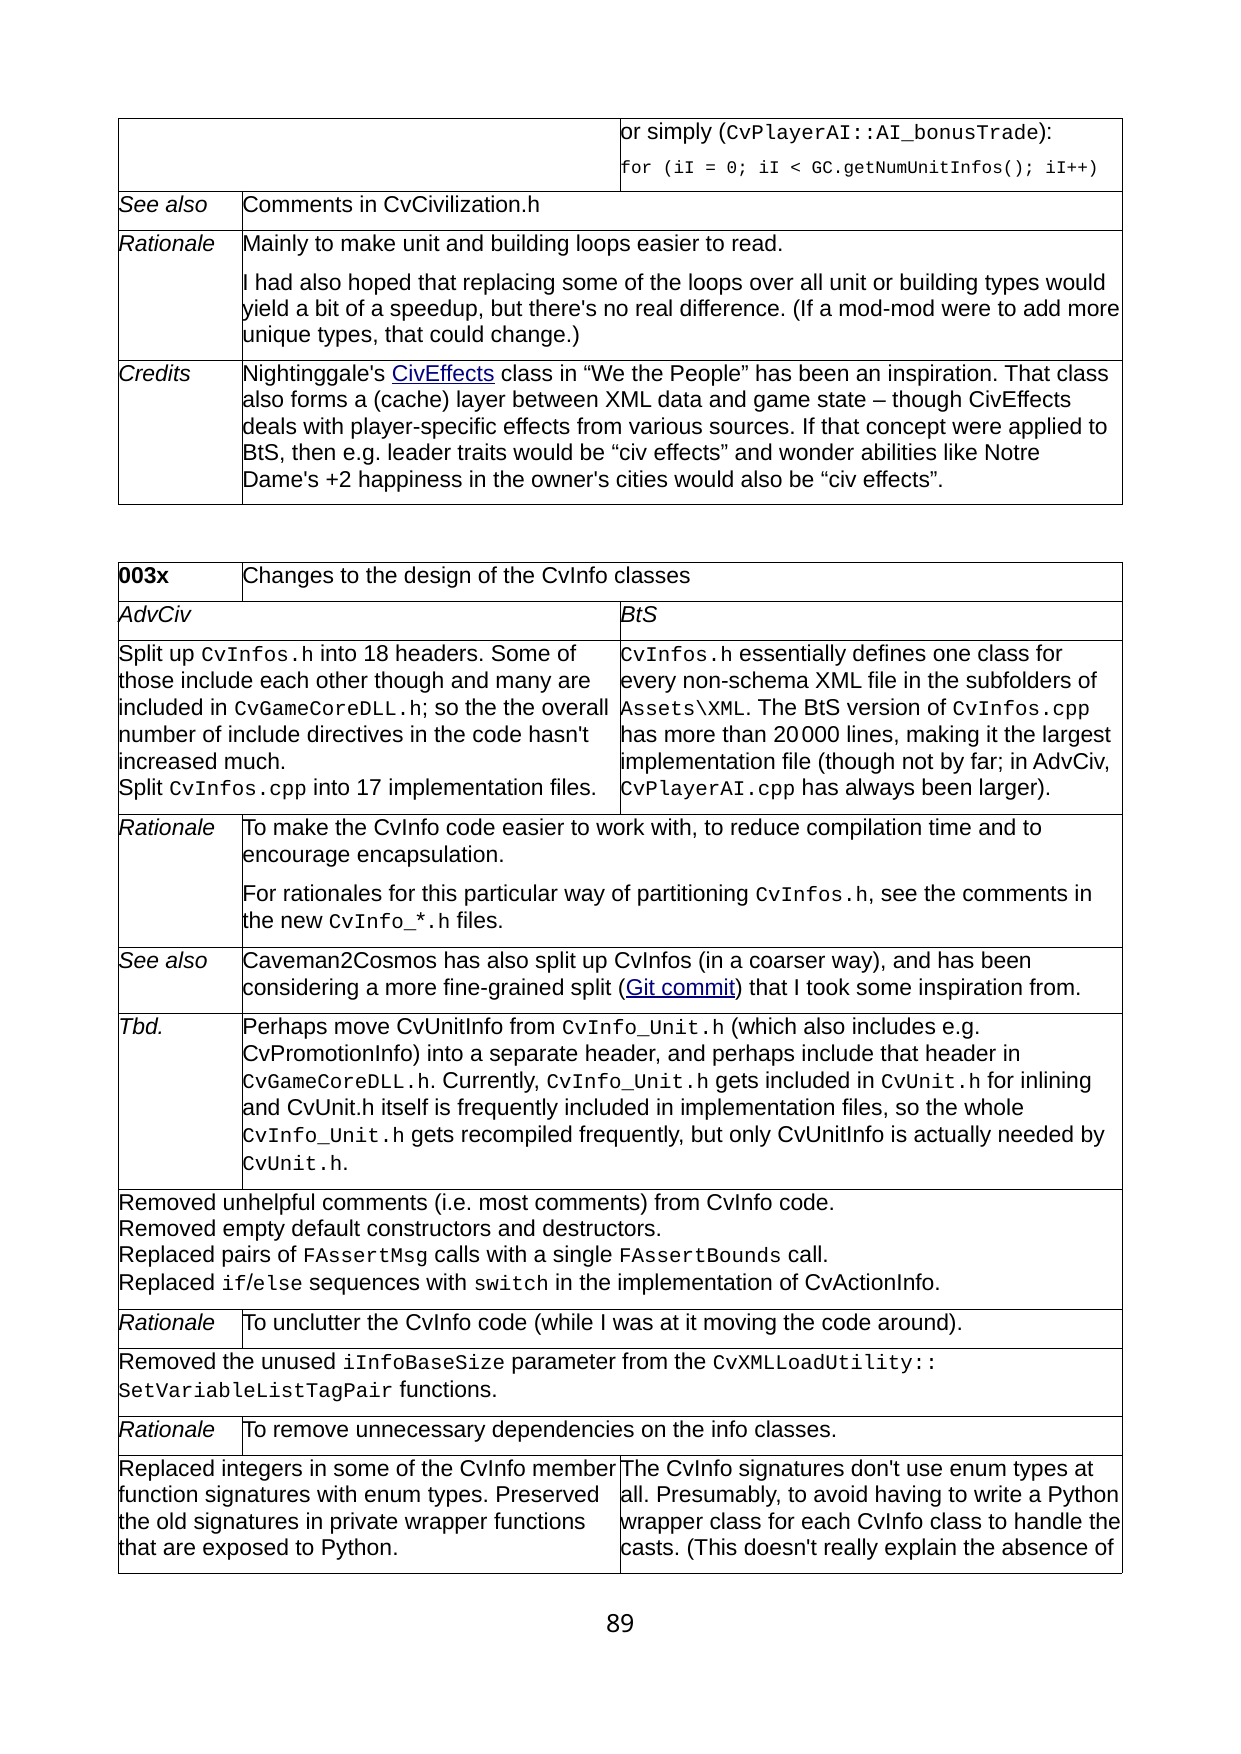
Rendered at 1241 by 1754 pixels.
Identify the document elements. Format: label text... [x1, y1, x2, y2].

table_cell To make the CvInfo code easier to work with, to reduce compilation time and to encourage encapsulation. For rationales for this particular way of partitioning CvInfos.h, see the comments in the new CvInfo_*.h files. [243, 815, 1122, 947]
table_cell CvInfos.h essentially defines one class for every non-schema XML file in the subfolders of Assets\XML. The BtS version of CvInfos.cpp has more than 20 000 lines, making it the largest implementation file (though not by far; in AdvCiv, CvPlayerAI.cpp has always been larger). [621, 641, 1122, 814]
table_cell To unclutter the CvInfo code (while I was at it moving the code around). [243, 1310, 1122, 1348]
table_cell Credits [119, 361, 242, 504]
table_cell Caveman2Cosmos has also split up CvInfos (in a coarser way), and has been considering a more fine-grained split (Git commit) that I took some inspiration from. [243, 948, 1122, 1012]
table_cell AdvCiv [119, 602, 620, 639]
table_cell BtS [621, 602, 1122, 639]
table_cell Removed unhelpful comments (i.e. most comments) from CvInfo code. Removed empty default constructors and destructors. Replaced pairs of FAssertMsg calls with a single FAssertBounds call. Replaced if/else sequences with switch in the implementation of CvActionInfo. [119, 1190, 1122, 1309]
table_cell The CvInfo signatures don't use enum types at all. Presumably, to avoid having to write a Python wrapper class for each CvInfo class to handle the casts. (This doesn't really explain the absence of [621, 1456, 1122, 1573]
table_cell See also [119, 948, 242, 1012]
table_cell Replaced integers in some of the CvInfo member function signatures with enum types. Preserved the old signatures in private wrapper functions that are exposed to Python. [119, 1456, 620, 1573]
table_cell Rationale [119, 1310, 242, 1348]
table_cell Rationale [119, 231, 242, 360]
table_cell or simply (CvPlayerAI::AI_bonusTrade): for (iI = 0; iI < GC.getNumUnitInfos(); iI++) [621, 119, 1122, 191]
table_cell [119, 119, 620, 191]
table_cell See also [119, 192, 242, 230]
table_cell Rationale [119, 815, 242, 947]
table_cell To remove unnecessary dependencies on the info classes. [243, 1417, 1122, 1455]
table_cell Split up CvInfos.h into 18 headers. Some of those include each other though and many are included in CvGameCoreDLL.h; so the the overall number of include directives in the code hasn't increased much. Split CvInfos.cpp into 17 implementation files. [119, 641, 620, 814]
table_cell Comments in CvCivilization.h [243, 192, 1122, 230]
table_header Changes to the design of the CvInfo classes [243, 563, 1122, 601]
table_cell Tbd. [119, 1014, 242, 1188]
table_cell Perhaps move CvUnitInfo from CvInfo_Unit.h (which also includes e.g. CvPromotionInfo) into a separate header, and perhaps include that header in CvGameCoreDLL.h. Currently, CvInfo_Unit.h gets included in CvUnit.h for inlining and CvUnit.h itself is frequently included in implementation files, so the whole CvInfo_Unit.h gets recompiled frequently, but only CvUnitInfo is actually needed by CvUnit.h. [243, 1014, 1122, 1188]
table_cell Mainly to make unit and building loops easier to read. I had also hoped that replacing some of the loops over all unit or building types would yield a bit of a speedup, but there's no real difference. (If a mod-mod were to add more unique types, that could change.) [243, 231, 1122, 360]
table_cell Nightinggale's CivEffects class in “We the People” has been an inspiration. That class also forms a (cache) layer between XML data and game state – though CivEffects deals with player-specific effects from various sources. If that concept were applied to BtS, then e.g. leader traits would be “civ effects” and wonder abilities like Notre Dame's +2 happiness in the owner's cities would also be “civ effects”. [243, 361, 1122, 504]
table_cell Rationale [119, 1417, 242, 1455]
table_cell Removed the unused iInfoBaseSize parameter from the CvXMLLoadUtility:: SetVariableListTagPair functions. [119, 1349, 1122, 1416]
table_header 003x [119, 563, 242, 601]
